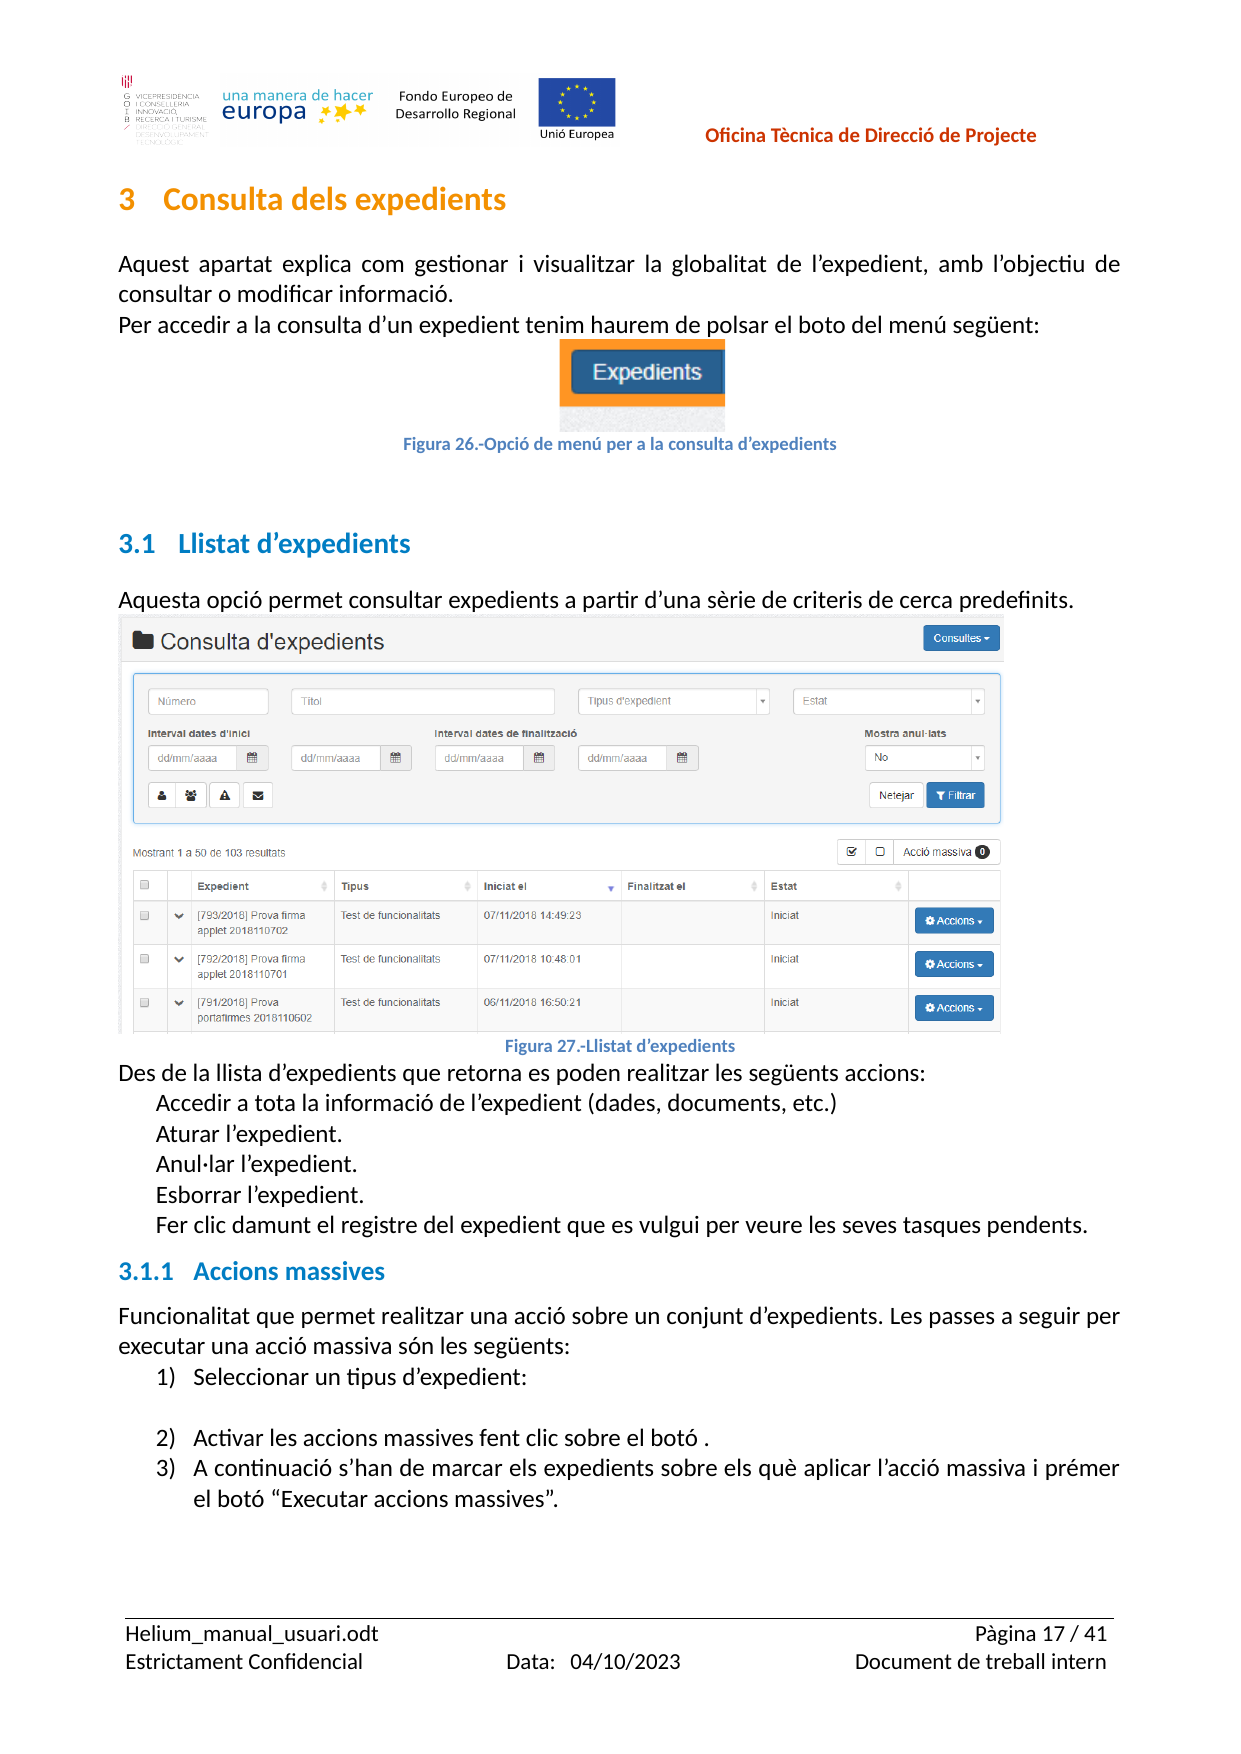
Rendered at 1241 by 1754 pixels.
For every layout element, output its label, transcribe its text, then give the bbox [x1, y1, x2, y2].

text Des de la llista d’expedients que retorna es poden realitzar les següents accions: [118, 1057, 1122, 1087]
text Aquest apartat explica com gestionar i visualitzar la globalitat de l’expedient, amb l’objectiu de consultar o modificar informació. [118, 248, 1122, 309]
picture [219, 73, 621, 147]
text Per accedir a la consulta d’un expedient tenim haurem de polsar el boto del menú següent: [118, 309, 1122, 339]
text Figura 27.-Llistat d’expedients [118, 1034, 1122, 1057]
list Seleccionar un tipus d’expedient: [156, 1361, 1122, 1392]
text Anul·lar l’expedient. [118, 1148, 1122, 1179]
text Fer clic damunt el registre del expedient que es vulgui per veure les seves tasques pendents. [156, 1209, 1122, 1240]
picture [118, 73, 213, 147]
subtitle Consulta dels expedients [118, 178, 1122, 218]
list Activar les accions massives fent clic sobre el botó . [156, 1422, 1122, 1453]
text Funcionalitat que permet realitzar una acció sobre un conjunt d’expedients. Les passes a seguir per executar una acció massiva són les següents: [118, 1300, 1122, 1361]
picture [118, 614, 1004, 1034]
subtitle Llistat d’expedients [118, 525, 1122, 560]
list A continuació s’han de marcar els expedients sobre els què aplicar l’acció massiva i prémer el botó “Executar accions massives”. [156, 1453, 1122, 1514]
text Aquesta opció permet consultar expedients a partir d’una sèrie de criteris de cerca predefinits. [118, 584, 1122, 614]
picture [559, 339, 725, 432]
text Esborrar l’expedient. [118, 1179, 1122, 1209]
text Accedir a tota la informació de l’expedient (dades, documents, etc.) [156, 1087, 1122, 1118]
text Aturar l’expedient. [118, 1118, 1122, 1148]
text Figura 26.-Opció de menú per a la consulta d’expedients [118, 432, 1122, 454]
subtitle Accions massives [118, 1254, 1122, 1287]
